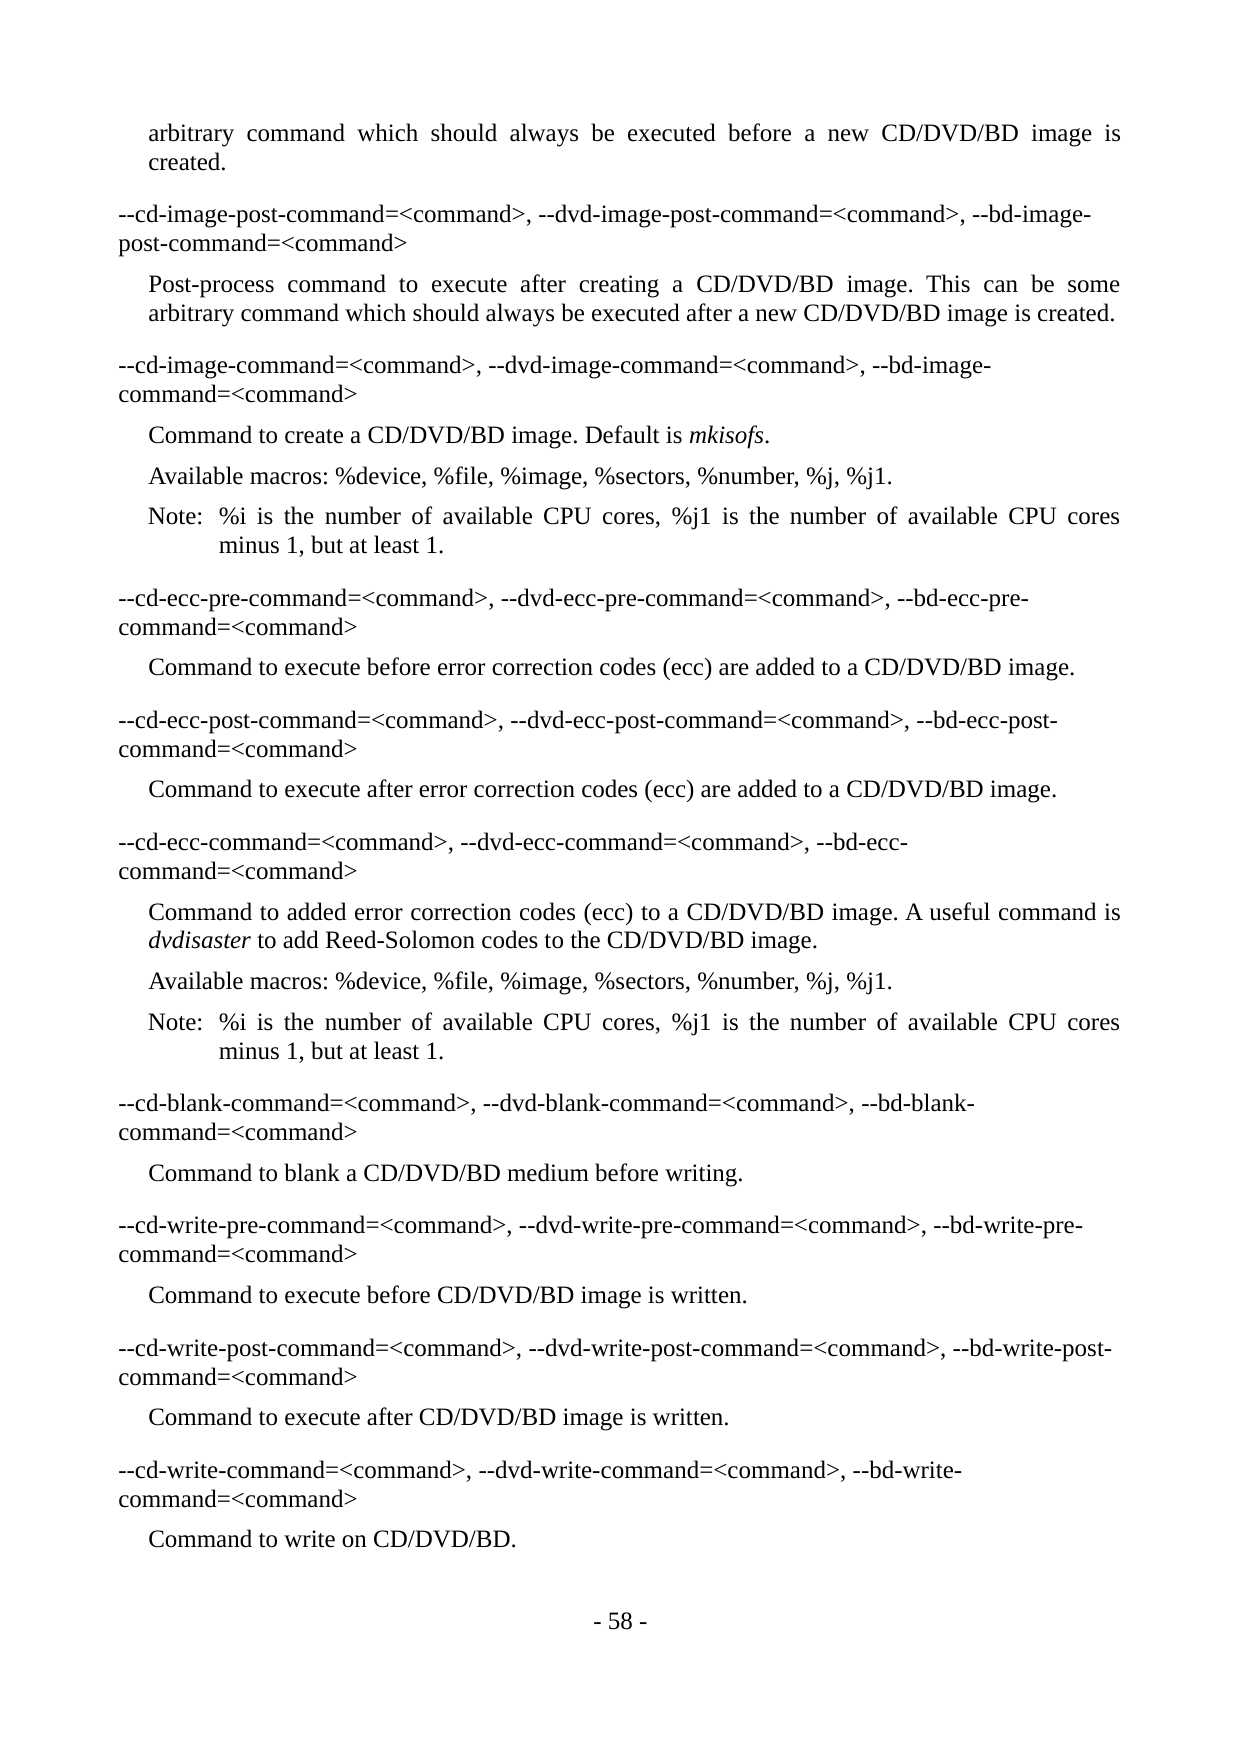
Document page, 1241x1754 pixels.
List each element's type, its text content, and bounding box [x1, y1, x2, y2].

title --cd-image-post-command=<command>, --dvd-image-post-command=<command>, --bd-image-post-command=<command> [118, 199, 1122, 257]
title --cd-image-command=<command>, --dvd-image-command=<command>, --bd-image-command=<command> [118, 351, 1122, 408]
text Command to write on CD/DVD/BD. [148, 1524, 1122, 1553]
title --cd‑blank-command=<command>, --dvd-blank-command=<command>, --bd-blank-command=<command> [118, 1088, 1122, 1146]
title --cd-write-post-command=<command>, --dvd-write-post-command=<command>, --bd-write-post-command=<command> [118, 1333, 1122, 1390]
text Post-process command to execute after creating a CD/DVD/BD image. This can be some arbitrary command which should always be executed after a new CD/DVD/BD image is created. [148, 269, 1122, 327]
text Command to execute before CD/DVD/BD image is written. [148, 1280, 1122, 1309]
title --cd-write-command=<command>, --dvd-write-command=<command>, --bd-write-command=<command> [118, 1455, 1122, 1512]
text Command to blank a CD/DVD/BD medium before writing. [148, 1158, 1122, 1187]
text Available macros: %device, %file, %image, %sectors, %number, %j, %j1. [148, 461, 1122, 489]
title --cd-write-pre-command=<command>, --dvd-write-pre-command=<command>, --bd-write-pre-command=<command> [118, 1211, 1122, 1268]
title --cd-ecc-pre-command=<command>, --dvd-ecc-pre-command=<command>, --bd-ecc-pre-command=<command> [118, 583, 1122, 640]
text Available macros: %device, %file, %image, %sectors, %number, %j, %j1. [148, 966, 1122, 995]
title --cd-ecc-post-command=<command>, --dvd-ecc-post-command=<command>, --bd-ecc-post-command=<command> [118, 705, 1122, 763]
title --cd-ecc-command=<command>, --dvd-ecc-command=<command>, --bd-ecc-command=<command> [118, 827, 1122, 885]
text Command to execute after CD/DVD/BD image is written. [148, 1402, 1122, 1431]
text Command to create a CD/DVD/BD image. Default is mkisofs. [148, 420, 1122, 449]
text Note: %i is the number of available CPU cores, %j1 is the number of available CPU cores minus 1, but at least 1. [148, 501, 1122, 559]
text Command to execute before error correction codes (ecc) are added to a CD/DVD/BD image. [148, 652, 1122, 681]
text Note: %i is the number of available CPU cores, %j1 is the number of available CPU cores minus 1, but at least 1. [148, 1007, 1122, 1064]
text Command to execute after error correction codes (ecc) are added to a CD/DVD/BD image. [148, 774, 1122, 803]
text Command to added error correction codes (ecc) to a CD/DVD/BD image. A useful command is dvdisaster to add Reed-Solomon codes to the CD/DVD/BD image. [148, 897, 1122, 954]
text arbitrary command which should always be executed before a new CD/DVD/BD image is created. [148, 118, 1122, 176]
